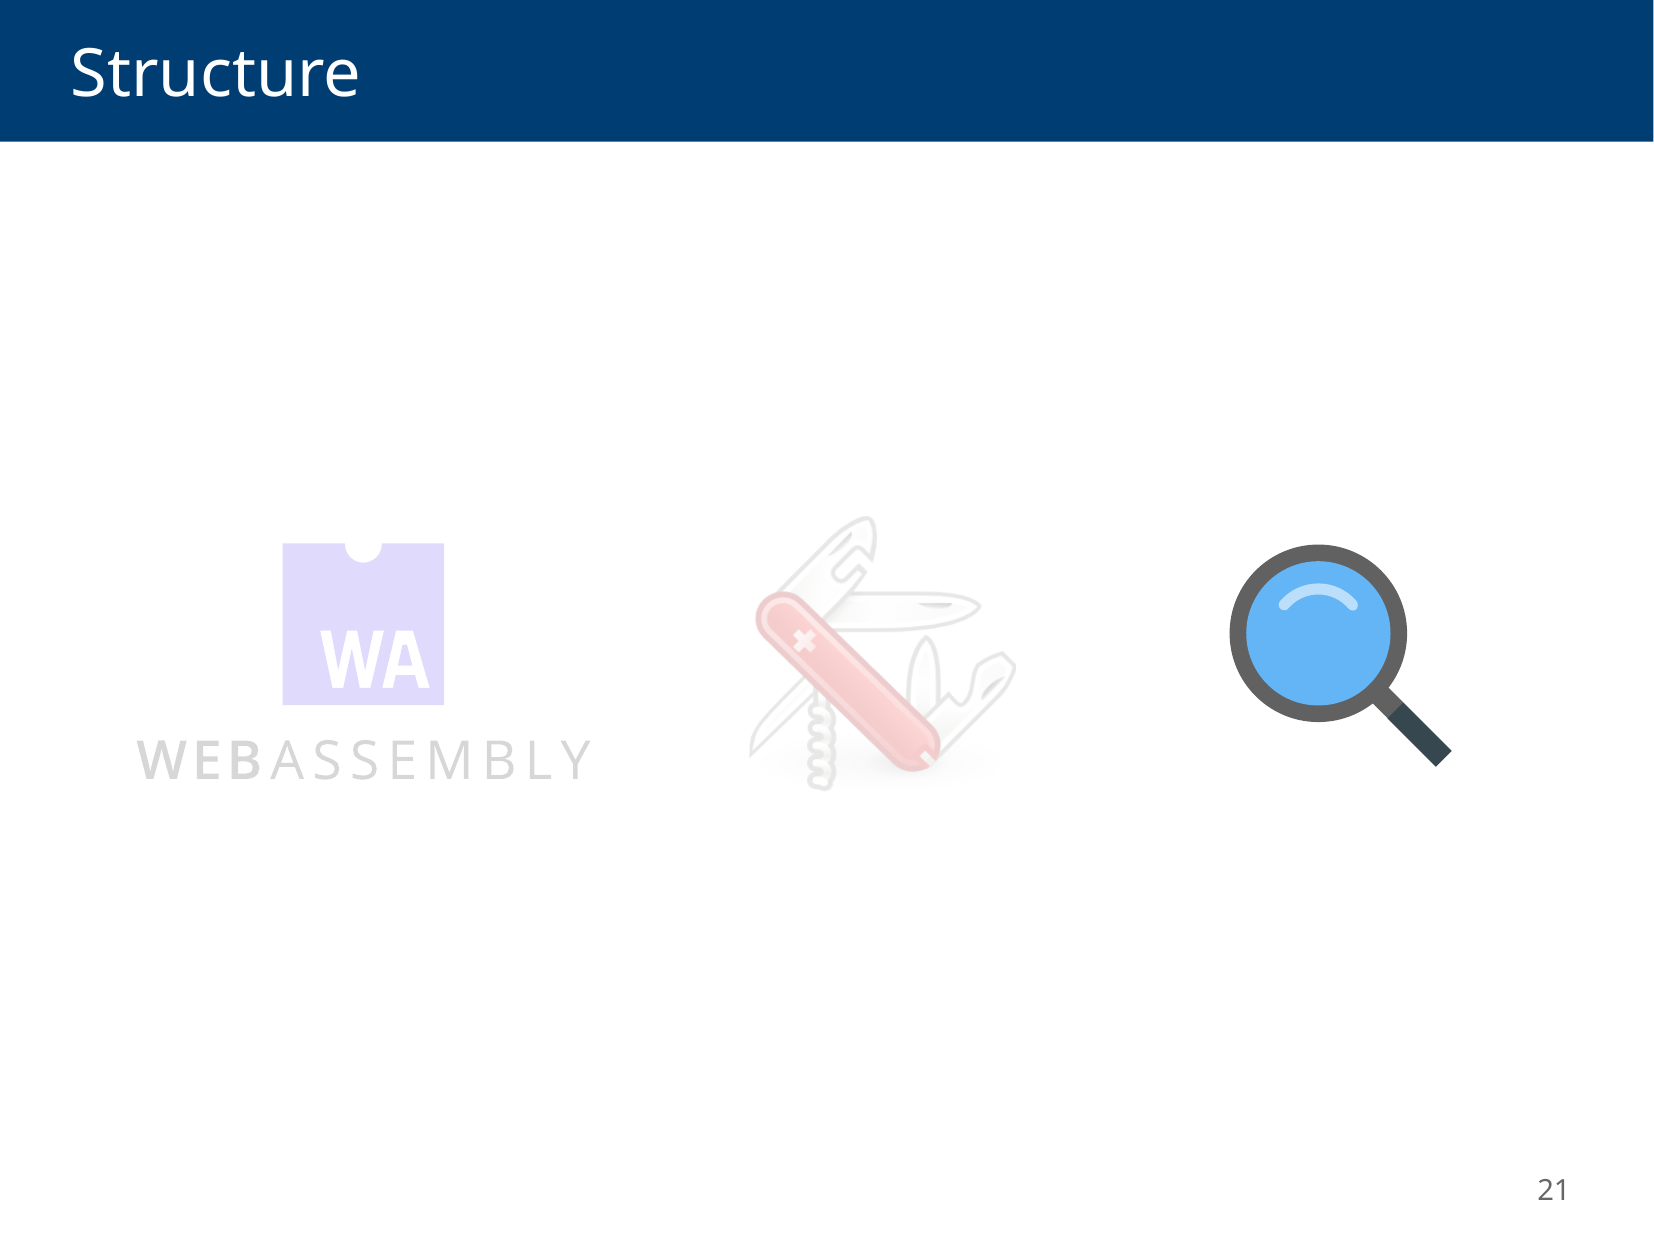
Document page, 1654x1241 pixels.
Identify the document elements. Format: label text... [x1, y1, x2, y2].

picture [738, 516, 1016, 795]
picture [1204, 519, 1477, 792]
picture [136, 543, 591, 780]
title Structure [0, 0, 1654, 142]
